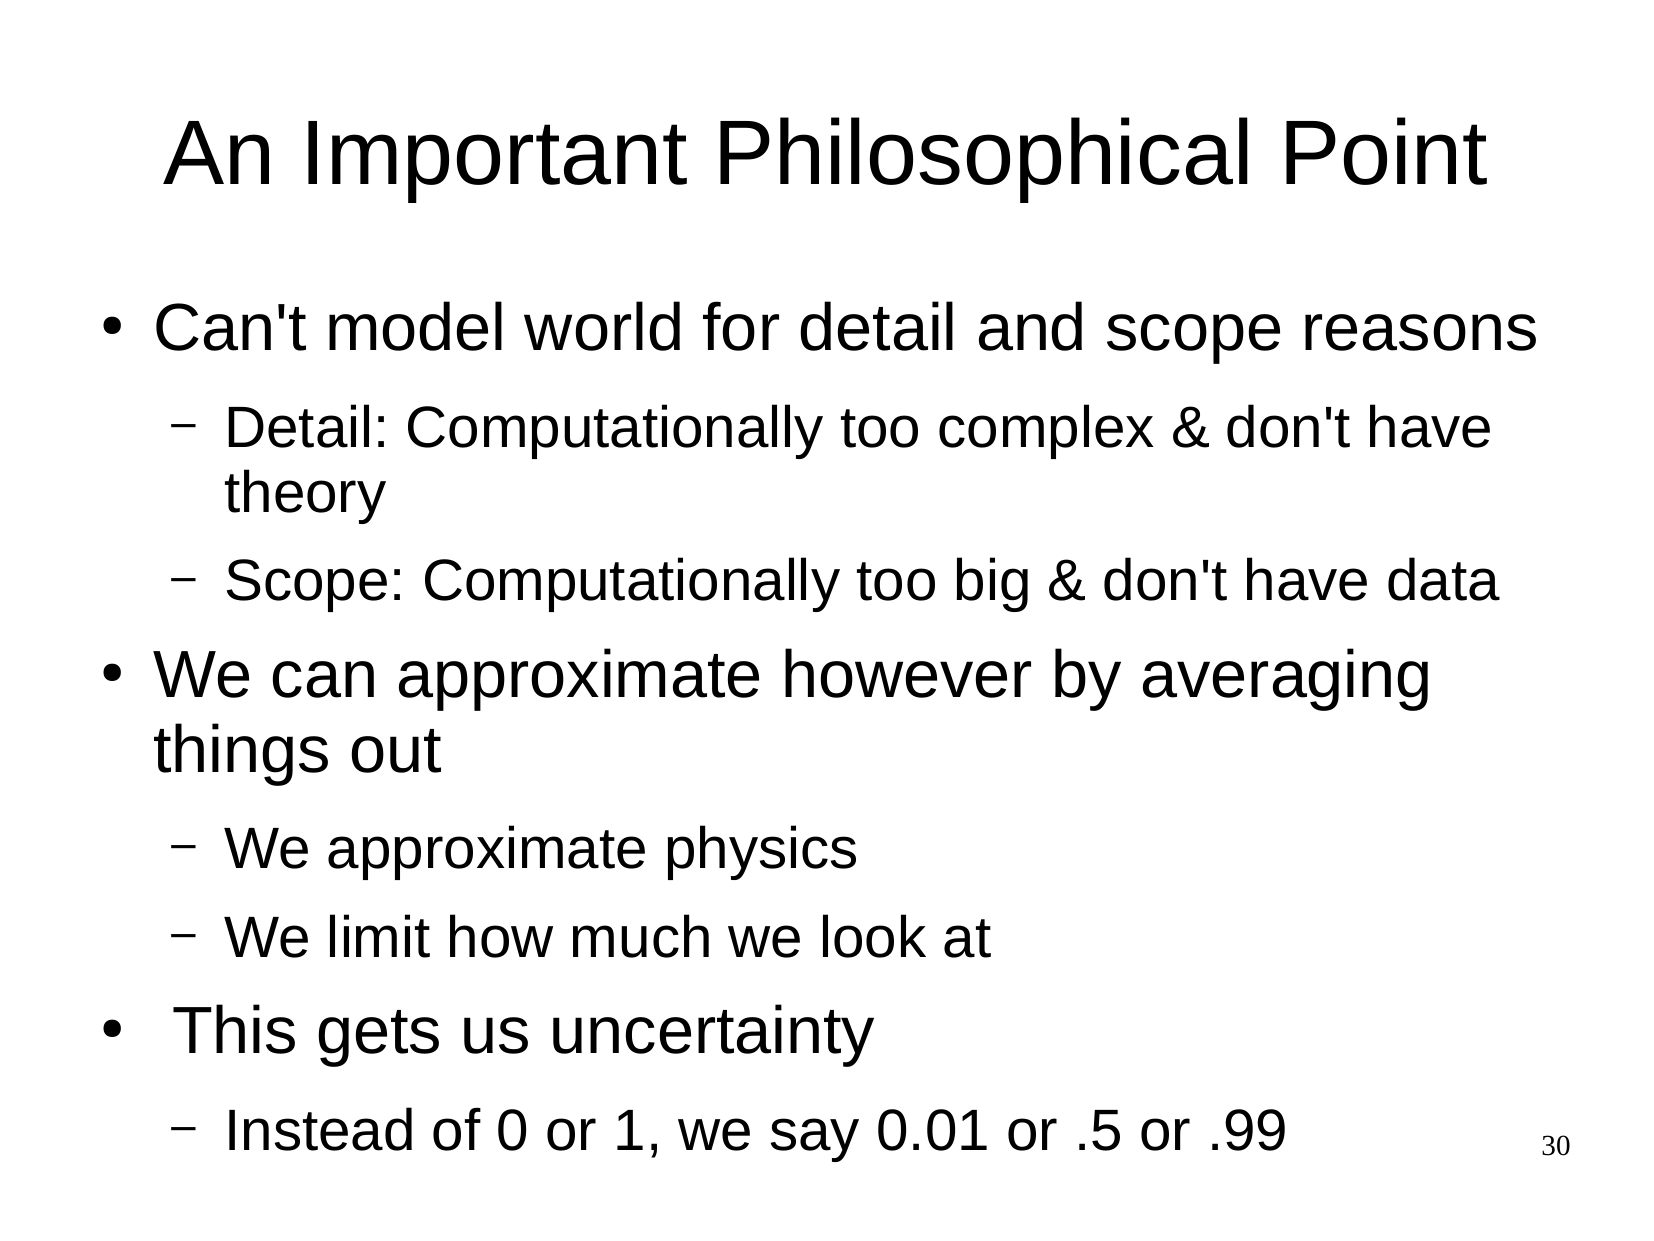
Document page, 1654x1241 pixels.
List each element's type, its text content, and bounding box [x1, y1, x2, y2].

list Can't model world for detail and scope reasons Detail: Computationally too complex & don't have theory Scope: Computationally too big & don't have data We can approximate however by averaging things out We approximate physics We limit how much we look at This gets us uncertainty Instead of 0 or 1, we say 0.01 or .5 or .99 [82, 290, 1571, 1241]
title An Important Philosophical Point [82, 49, 1571, 257]
